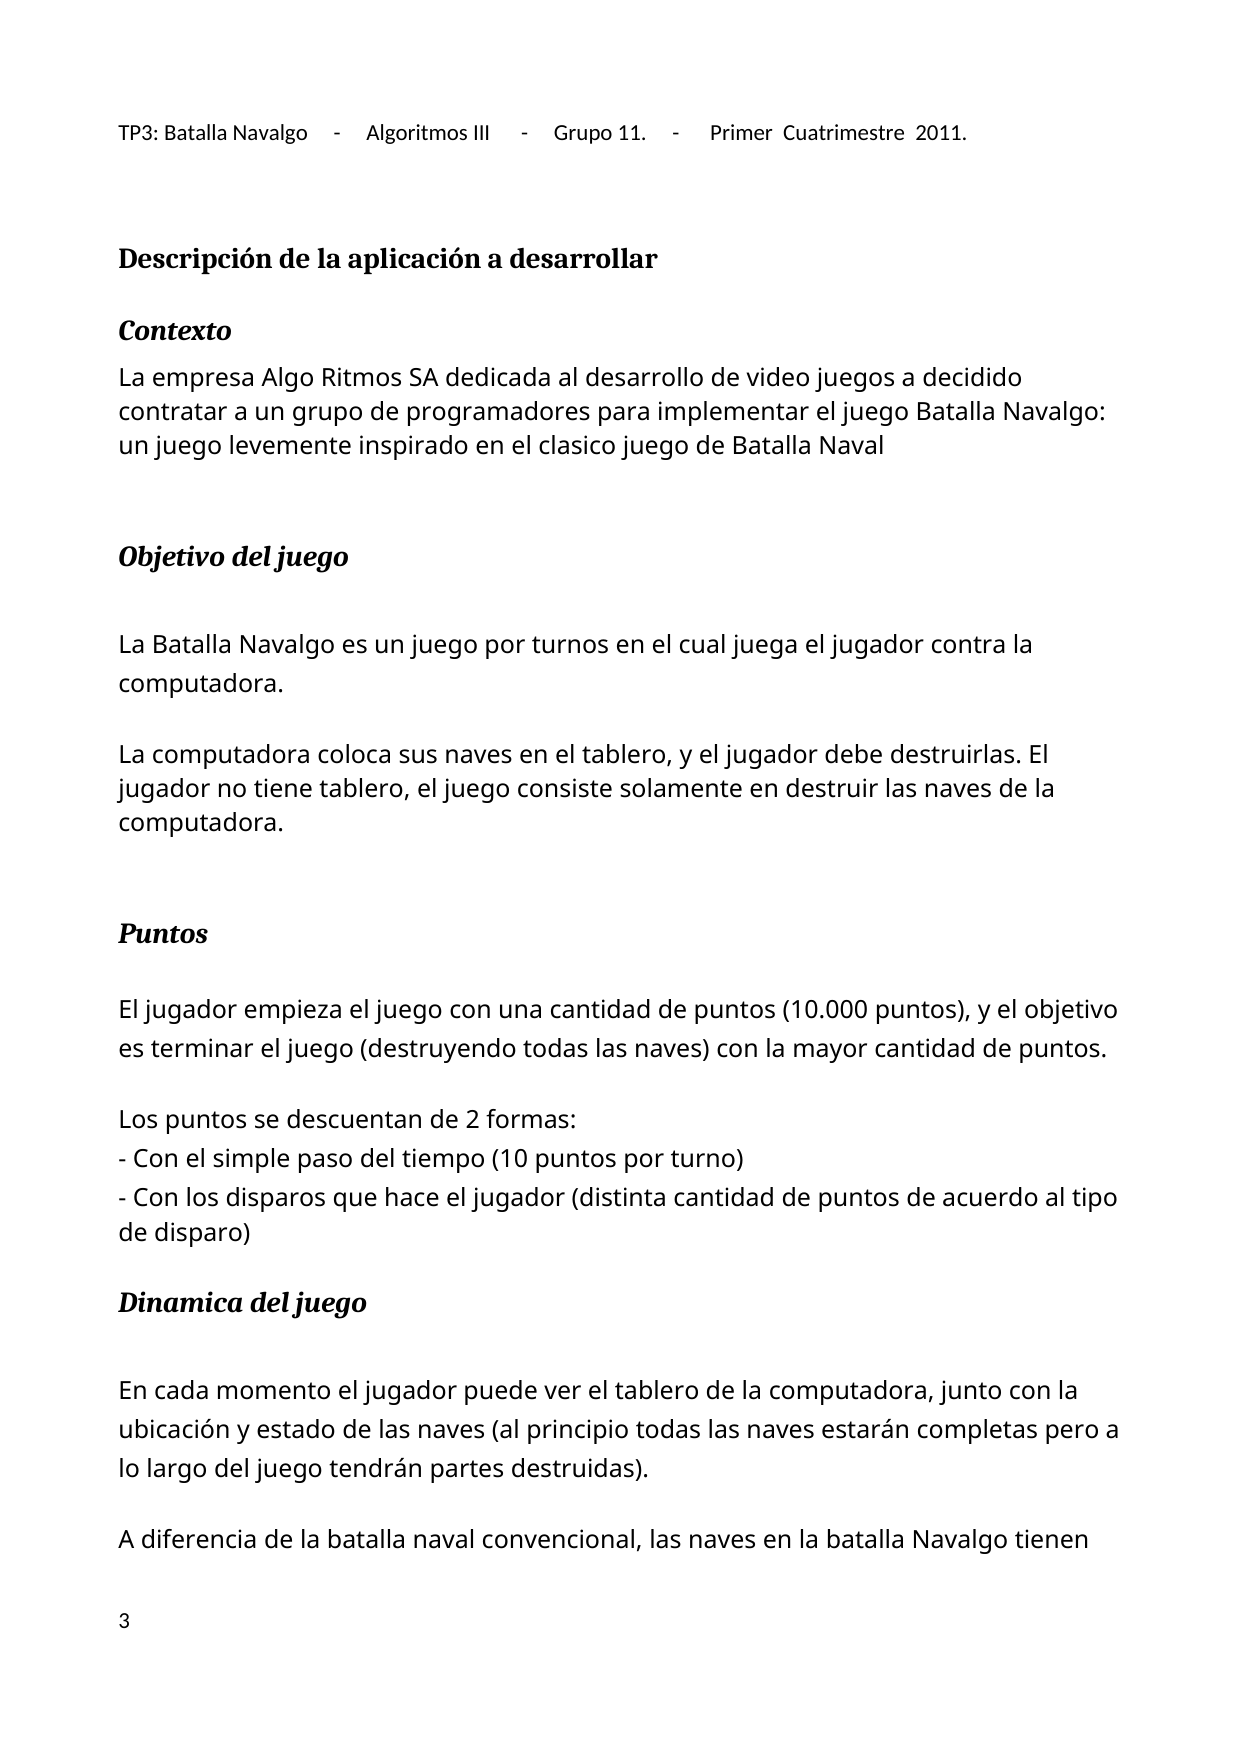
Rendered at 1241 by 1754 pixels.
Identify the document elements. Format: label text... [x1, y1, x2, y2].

text Puntos [118, 917, 1122, 951]
text - Con el simple paso del tiempo (10 puntos por turno) [118, 1141, 1122, 1175]
text Objetivo del juego [118, 540, 1122, 573]
text La Batalla Navalgo es un juego por turnos en el cual juega el jugador contra la computadora. [118, 626, 1122, 700]
text El jugador empieza el juego con una cantidad de puntos (10.000 puntos), y el objetivo es terminar el juego (destruyendo todas las naves) con la mayor cantidad de puntos. [118, 991, 1122, 1064]
text Contexto [118, 314, 1122, 347]
text - Con los disparos que hace el jugador (distinta cantidad de puntos de acuerdo al tipo de disparo) [118, 1180, 1122, 1248]
text La empresa Algo Ritmos SA dedicada al desarrollo de video juegos a decidido contratar a un grupo de programadores para implementar el juego Batalla Navalgo: un juego levemente inspirado en el clasico juego de Batalla Naval [118, 360, 1122, 462]
text Descripción de la aplicación a desarrollar [118, 243, 1122, 276]
text La computadora coloca sus naves en el tablero, y el jugador debe destruirlas. El jugador no tiene tablero, el juego consiste solamente en destruir las naves de la computadora. [118, 737, 1122, 839]
text Los puntos se descuentan de 2 formas: [118, 1102, 1122, 1136]
text Dinamica del juego [118, 1286, 1122, 1319]
text A diferencia de la batalla naval convencional, las naves en la batalla Navalgo tienen [118, 1522, 1122, 1556]
text En cada momento el jugador puede ver el tablero de la computadora, junto con la ubicación y estado de las naves (al principio todas las naves estarán completas pero a lo largo del juego tendrán partes destruidas). [118, 1372, 1122, 1485]
